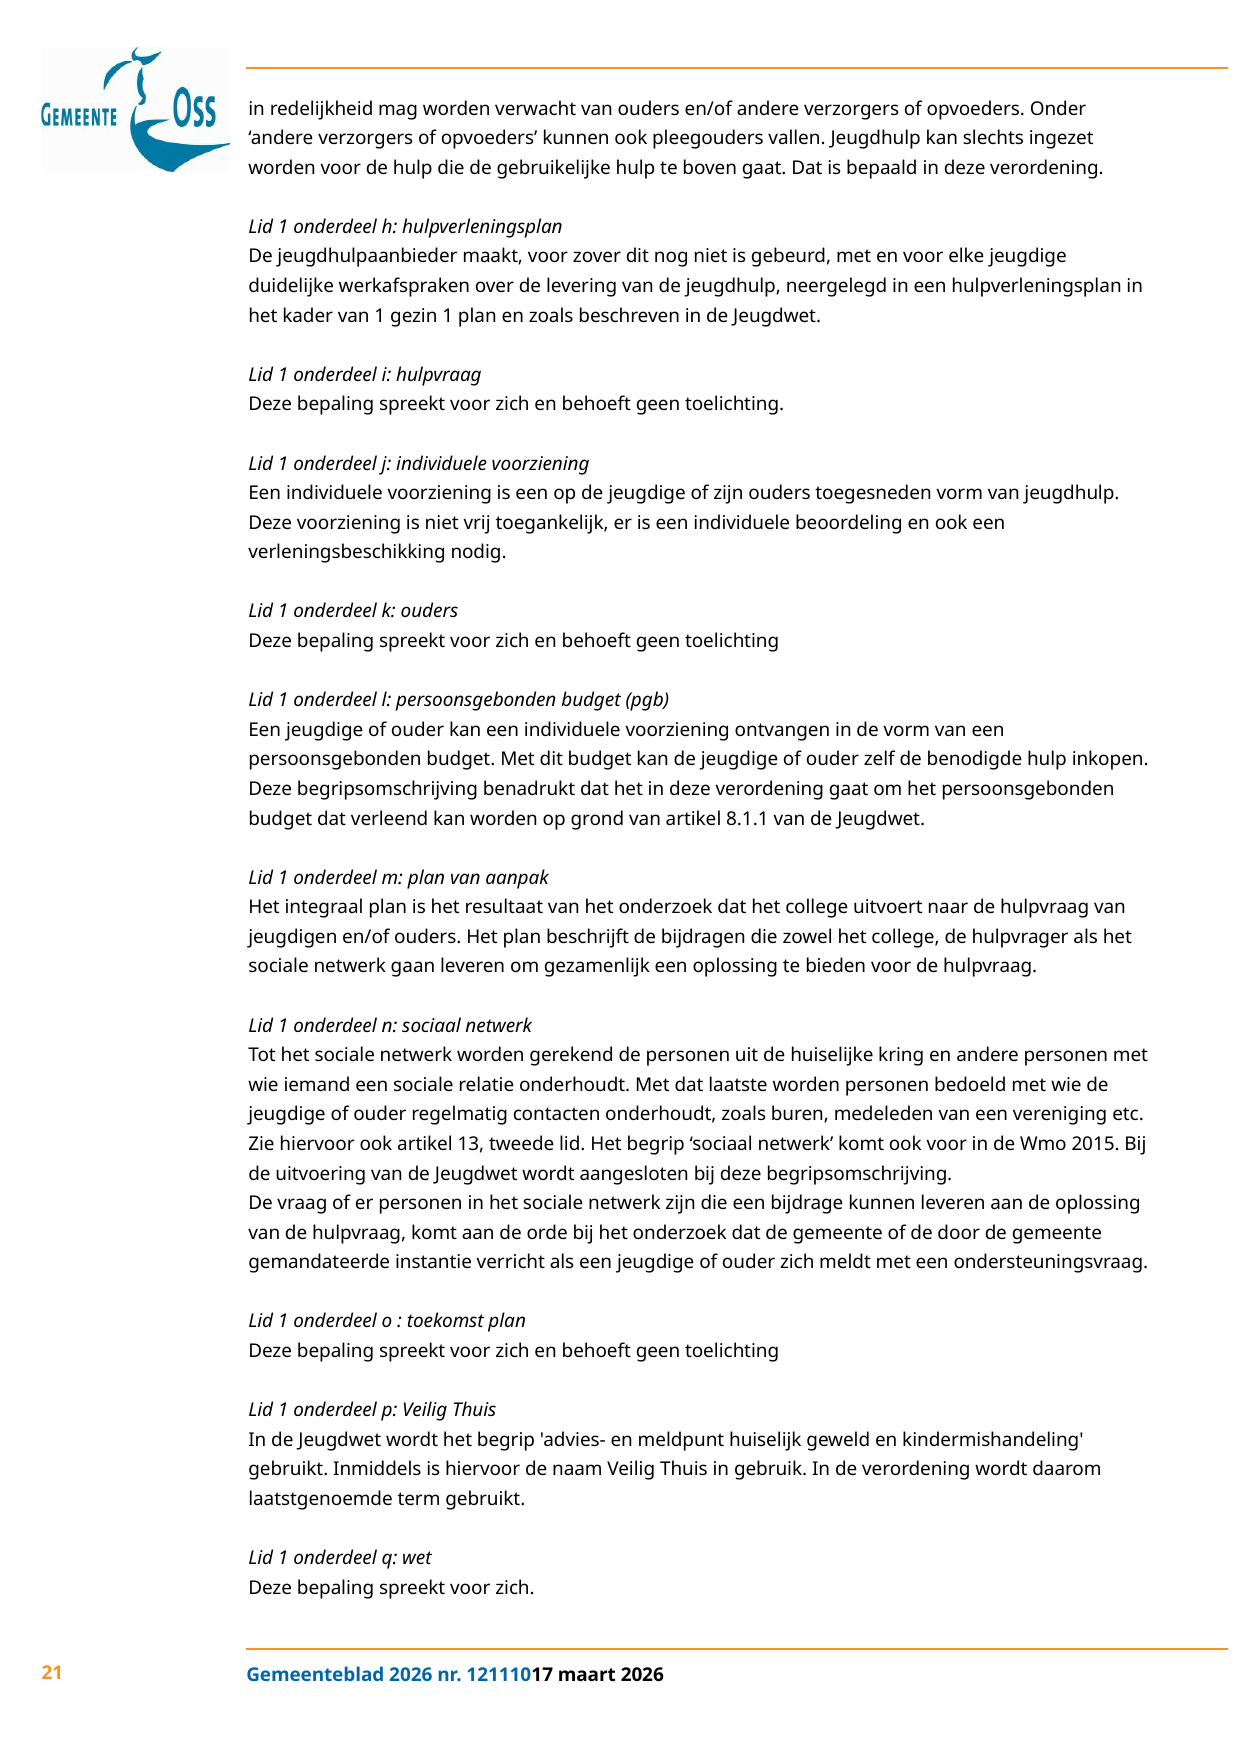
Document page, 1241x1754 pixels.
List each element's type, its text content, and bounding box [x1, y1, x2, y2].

text Lid 1 onderdeel l: persoonsgebonden budget (pgb) [248, 686, 1152, 712]
text Lid 1 onderdeel h: hulpverleningsplan [248, 213, 1152, 239]
text Een individuele voorziening is een op de jeugdige of zijn ouders toegesneden vorm van jeugdhulp. Deze voorziening is niet vrij toegankelijk, er is een individuele beoordeling en ook een verleningsbeschikking nodig. [248, 479, 1152, 564]
text De vraag of er personen in het sociale netwerk zijn die een bijdrage kunnen leveren aan de oplossing van de hulpvraag, komt aan de orde bij het onderzoek dat de gemeente of de door de gemeente gemandateerde instantie verricht als een jeugdige of ouder zich meldt met een ondersteuningsvraag. [248, 1189, 1152, 1274]
text De jeugdhulpaanbieder maakt, voor zover dit nog niet is gebeurd, met en voor elke jeugdige duidelijke werkafspraken over de levering van de jeugdhulp, neergelegd in een hulpverleningsplan in het kader van 1 gezin 1 plan en zoals beschreven in de Jeugdwet. [248, 243, 1152, 328]
text Deze bepaling spreekt voor zich en behoeft geen toelichting [248, 1337, 1152, 1363]
text Lid 1 onderdeel k: ouders [248, 598, 1152, 623]
text Lid 1 onderdeel m: plan van aanpak [248, 864, 1152, 890]
text Deze bepaling spreekt voor zich en behoeft geen toelichting. [248, 391, 1152, 416]
text Lid 1 onderdeel o : toekomst plan [248, 1308, 1152, 1333]
text Een jeugdige of ouder kan een individuele voorziening ontvangen in de vorm van een persoonsgebonden budget. Met dit budget kan de jeugdige of ouder zelf de benodigde hulp inkopen. Deze begripsomschrijving benadrukt dat het in deze verordening gaat om het persoonsgebonden budget dat verleend kan worden op grond van artikel 8.1.1 van de Jeugdwet. [248, 716, 1152, 831]
text Lid 1 onderdeel q: wet [248, 1544, 1152, 1570]
text Lid 1 onderdeel n: sociaal netwerk [248, 1012, 1152, 1038]
text Lid 1 onderdeel p: Veilig Thuis [248, 1396, 1152, 1422]
picture [41, 47, 231, 172]
text Het integraal plan is het resultaat van het onderzoek dat het college uitvoert naar de hulpvraag van jeugdigen en/of ouders. Het plan beschrijft de bijdragen die zowel het college, de hulpvrager als het sociale netwerk gaan leveren om gezamenlijk een oplossing te bieden voor de hulpvraag. [248, 893, 1152, 978]
text Deze bepaling spreekt voor zich. [248, 1574, 1152, 1600]
text Lid 1 onderdeel i: hulpvraag [248, 361, 1152, 387]
text in redelijkheid mag worden verwacht van ouders en/of andere verzorgers of opvoeders. Onder ‘andere verzorgers of opvoeders’ kunnen ook pleegouders vallen. Jeugdhulp kan slechts ingezet worden voor de hulp die de gebruikelijke hulp te boven gaat. Dat is bepaald in deze verordening. [248, 95, 1152, 180]
text In de Jeugdwet wordt het begrip 'advies- en meldpunt huiselijk geweld en kindermishandeling' gebruikt. Inmiddels is hiervoor de naam Veilig Thuis in gebruik. In de verordening wordt daarom laatstgenoemde term gebruikt. [248, 1426, 1152, 1511]
text Deze bepaling spreekt voor zich en behoeft geen toelichting [248, 627, 1152, 653]
text Tot het sociale netwerk worden gerekend de personen uit de huiselijke kring en andere personen met wie iemand een sociale relatie onderhoudt. Met dat laatste worden personen bedoeld met wie de jeugdige of ouder regelmatig contacten onderhoudt, zoals buren, medeleden van een vereniging etc. Zie hiervoor ook artikel 13, tweede lid. Het begrip ‘sociaal netwerk’ komt ook voor in de Wmo 2015. Bij de uitvoering van de Jeugdwet wordt aangesloten bij deze begripsomschrijving. [248, 1041, 1152, 1186]
text Lid 1 onderdeel j: individuele voorziening [248, 450, 1152, 476]
